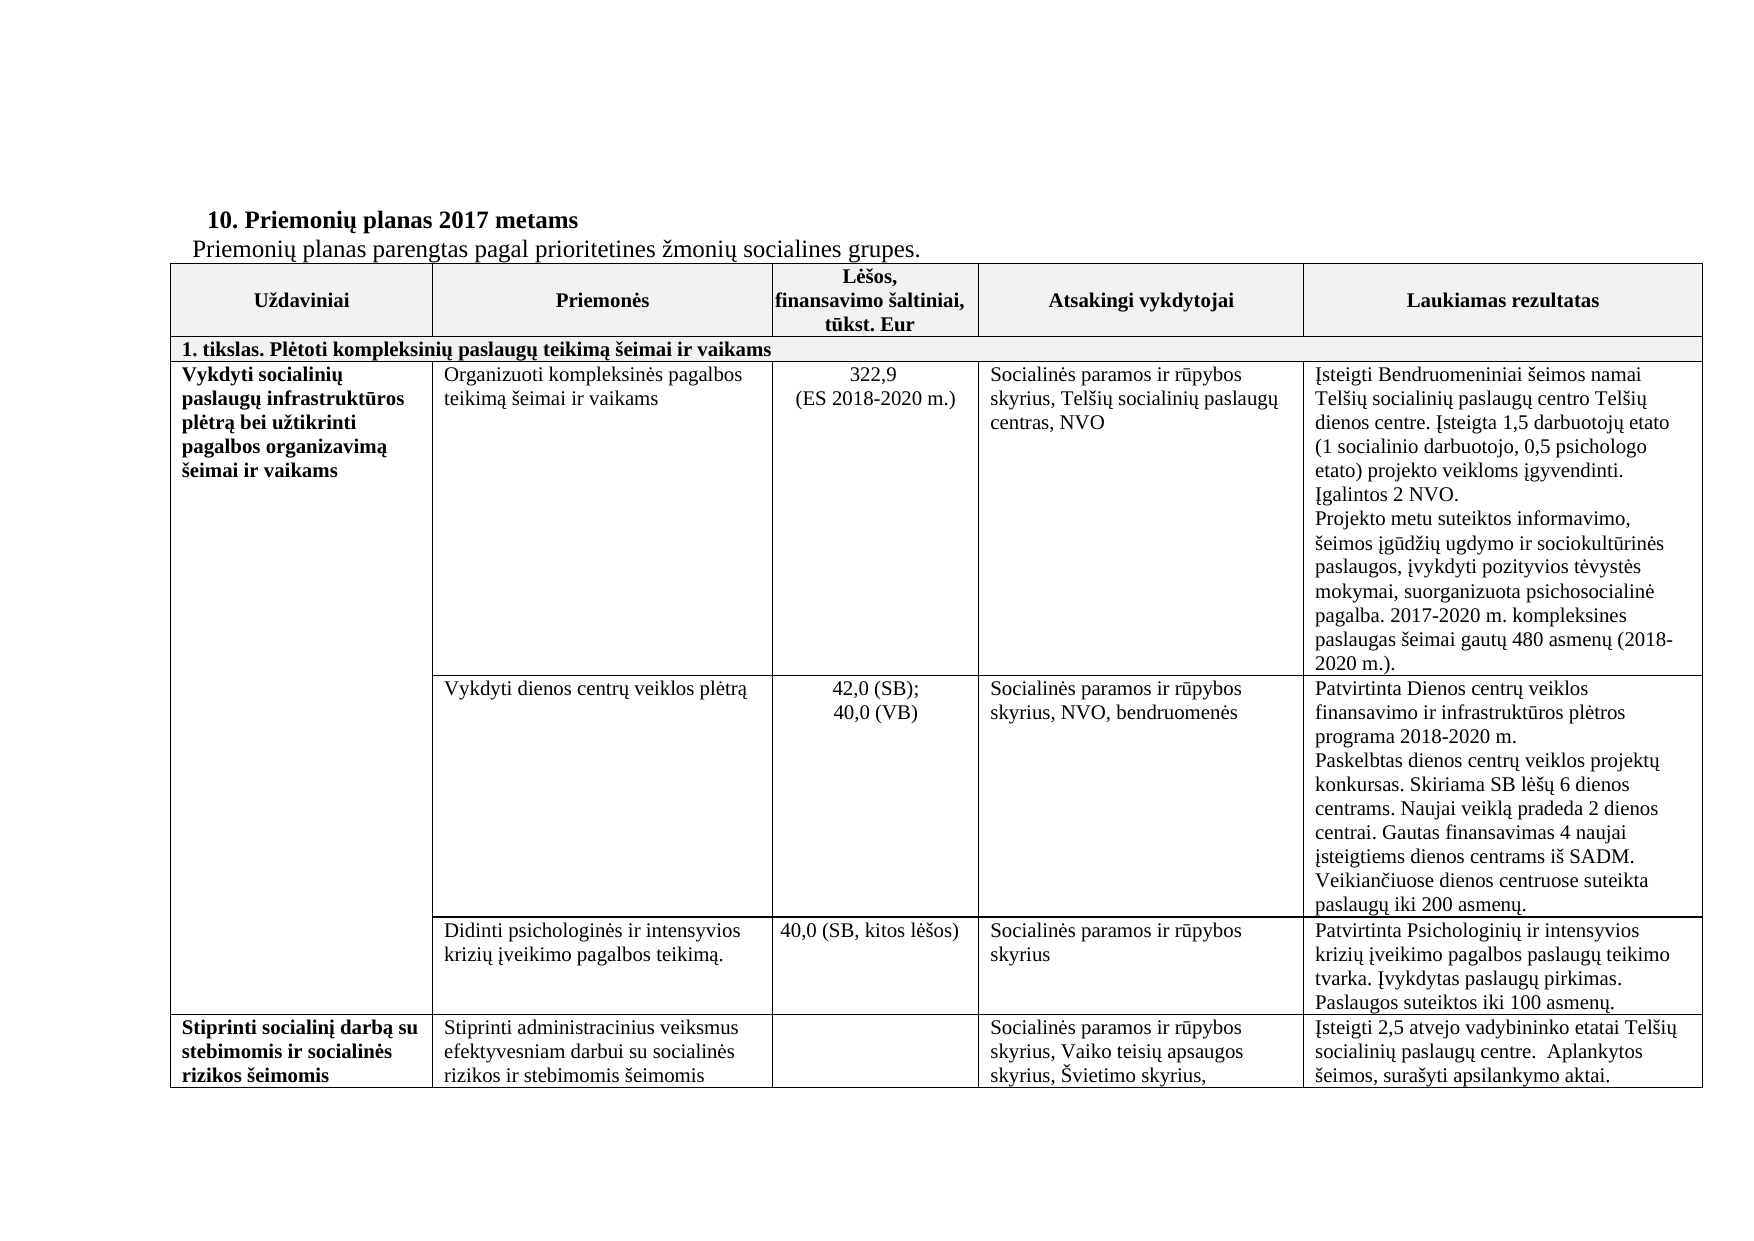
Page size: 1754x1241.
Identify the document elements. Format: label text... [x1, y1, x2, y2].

table_header Uždaviniai [171, 264, 432, 336]
table_cell Patvirtinta Dienos centrų veiklos finansavimo ir infrastruktūros plėtros programa 2018-2020 m. Paskelbtas dienos centrų veiklos projektų konkursas. Skiriama SB lėšų 6 dienos centrams. Naujai veiklą pradeda 2 dienos centrai. Gautas finansavimas 4 naujai įsteigtiems dienos centrams iš SADM. Veikiančiuose dienos centruose suteikta paslaugų iki 200 asmenų. [1304, 676, 1702, 916]
table_cell Socialinės paramos ir rūpybos skyrius, Telšių socialinių paslaugų centras, NVO [979, 362, 1303, 675]
table_header Laukiamas rezultatas [1304, 264, 1702, 336]
table_cell Patvirtinta Psichologinių ir intensyvios krizių įveikimo pagalbos paslaugų teikimo tvarka. Įvykdytas paslaugų pirkimas. Paslaugos suteiktos iki 100 asmenų. [1304, 918, 1702, 1014]
table_cell Socialinės paramos ir rūpybos skyrius, Vaiko teisių apsaugos skyrius, Švietimo skyrius, [979, 1015, 1303, 1087]
table_header Lėšos, finansavimo šaltiniai, tūkst. Eur [773, 264, 978, 336]
table_cell 322,9 (ES 2018-2020 m.) [773, 362, 978, 675]
table_cell 40,0 (SB, kitos lėšos) [773, 918, 978, 1014]
table_header Atsakingi vykdytojai [979, 264, 1303, 336]
table_cell Socialinės paramos ir rūpybos skyrius [979, 918, 1303, 1014]
table_cell 42,0 (SB); 40,0 (VB) [773, 676, 978, 916]
table_cell Vykdyti dienos centrų veiklos plėtrą [433, 676, 772, 916]
table_header Priemonės [433, 264, 772, 336]
table_cell Stiprinti administracinius veiksmus efektyvesniam darbui su socialinės rizikos ir stebimomis šeimomis [433, 1015, 772, 1087]
table_cell Įsteigti Bendruomeniniai šeimos namai Telšių socialinių paslaugų centro Telšių dienos centre. Įsteigta 1,5 darbuotojų etato (1 socialinio darbuotojo, 0,5 psichologo etato) projekto veikloms įgyvendinti. Įgalintos 2 NVO. Projekto metu suteiktos informavimo, šeimos įgūdžių ugdymo ir sociokultūrinės paslaugos, įvykdyti pozityvios tėvystės mokymai, suorganizuota psichosocialinė pagalba. 2017-2020 m. kompleksines paslaugas šeimai gautų 480 asmenų (2018-2020 m.). [1304, 362, 1702, 675]
table_cell 1. tikslas. Plėtoti kompleksinių paslaugų teikimą šeimai ir vaikams [171, 337, 1702, 361]
table_cell [773, 1015, 978, 1087]
table_cell Įsteigti 2,5 atvejo vadybininko etatai Telšių socialinių paslaugų centre. Aplankytos šeimos, surašyti apsilankymo aktai. [1304, 1015, 1702, 1087]
table_cell Didinti psichologinės ir intensyvios krizių įveikimo pagalbos teikimą. [433, 918, 772, 1014]
text 10. Priemonių planas 2017 metams [207, 205, 1266, 234]
table_cell Vykdyti socialinių paslaugų infrastruktūros plėtrą bei užtikrinti pagalbos organizavimą šeimai ir vaikams [171, 362, 432, 1014]
table_cell Stiprinti socialinį darbą su stebimomis ir socialinės rizikos šeimomis [171, 1015, 432, 1087]
table_cell Organizuoti kompleksinės pagalbos teikimą šeimai ir vaikams [433, 362, 772, 675]
text Priemonių planas parengtas pagal prioritetines žmonių socialines grupes. [192, 234, 1636, 263]
table_cell Socialinės paramos ir rūpybos skyrius, NVO, bendruomenės [979, 676, 1303, 916]
